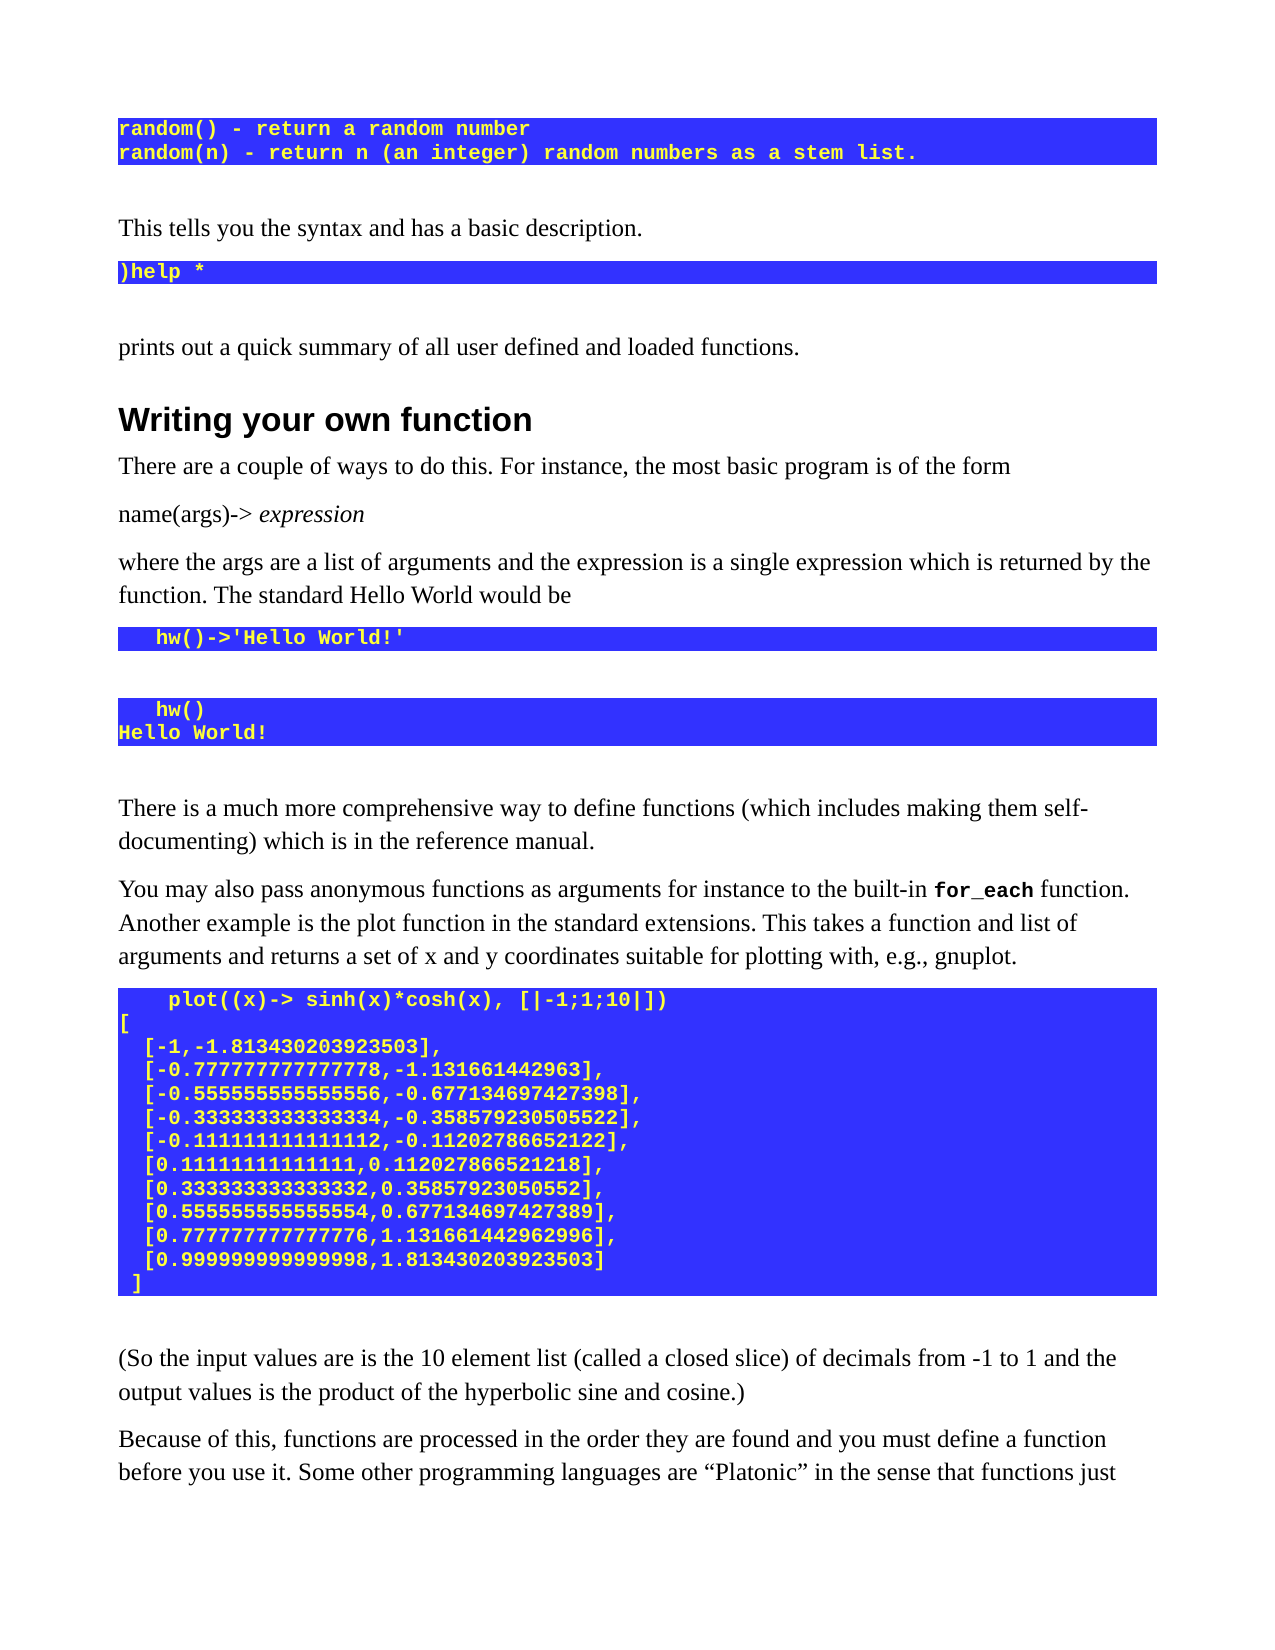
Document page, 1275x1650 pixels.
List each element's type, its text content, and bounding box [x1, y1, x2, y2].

text [-0.777777777777778,-1.131661442963], [118, 1059, 1157, 1083]
text where the args are a list of arguments and the expression is a single expression which is returned by the function. The standard Hello World would be [118, 547, 1157, 608]
text [0.999999999999998,1.813430203923503] [118, 1249, 1157, 1272]
text hw() [118, 698, 1157, 722]
text There are a couple of ways to do this. For instance, the most basic program is of the form [118, 451, 1157, 480]
text [-0.555555555555556,-0.677134697427398], [118, 1083, 1157, 1107]
text [0.11111111111111,0.112027866521218], [118, 1154, 1157, 1178]
text [-1,-1.813430203923503], [118, 1036, 1157, 1059]
text Because of this, functions are processed in the order they are found and you must define a function before you use it. Some other programming languages are “Platonic” in the sense that functions just [118, 1424, 1157, 1486]
text [0.555555555555554,0.677134697427389], [118, 1201, 1157, 1225]
text [0.777777777777776,1.131661442962996], [118, 1225, 1157, 1249]
text [-0.111111111111112,-0.11202786652122], [118, 1130, 1157, 1154]
text Hello World! [118, 722, 1157, 746]
text )help * [118, 261, 1157, 284]
text [-0.333333333333334,-0.358579230505522], [118, 1107, 1157, 1130]
text [0.333333333333332,0.35857923050552], [118, 1178, 1157, 1201]
text hw()->'Hello World!' [118, 627, 1157, 651]
text [ [118, 1012, 1157, 1036]
text prints out a quick summary of all user defined and loaded functions. [118, 332, 1157, 361]
text There is a much more comprehensive way to define functions (which includes making them self-documenting) which is in the reference manual. [118, 793, 1157, 855]
text ] [118, 1272, 1157, 1296]
text random(n) - return n (an integer) random numbers as a stem list. [118, 142, 1157, 165]
text You may also pass anonymous functions as arguments for instance to the built-in for_each function. Another example is the plot function in the standard extensions. This takes a function and list of arguments and returns a set of x and y coordinates suitable for plotting with, e.g., gnuplot. [118, 874, 1157, 970]
text (So the input values are is the 10 element list (called a closed slice) of decimals from -1 to 1 and the output values is the product of the hyperbolic sine and cosine.) [118, 1343, 1157, 1405]
text plot((x)-> sinh(x)*cosh(x), [|-1;1;10|]) [118, 988, 1157, 1012]
subtitle Writing your own function [118, 400, 1157, 439]
text This tells you the syntax and has a basic description. [118, 213, 1157, 242]
text name(args)-> expression [118, 499, 1157, 528]
text random() - return a random number [118, 118, 1157, 142]
